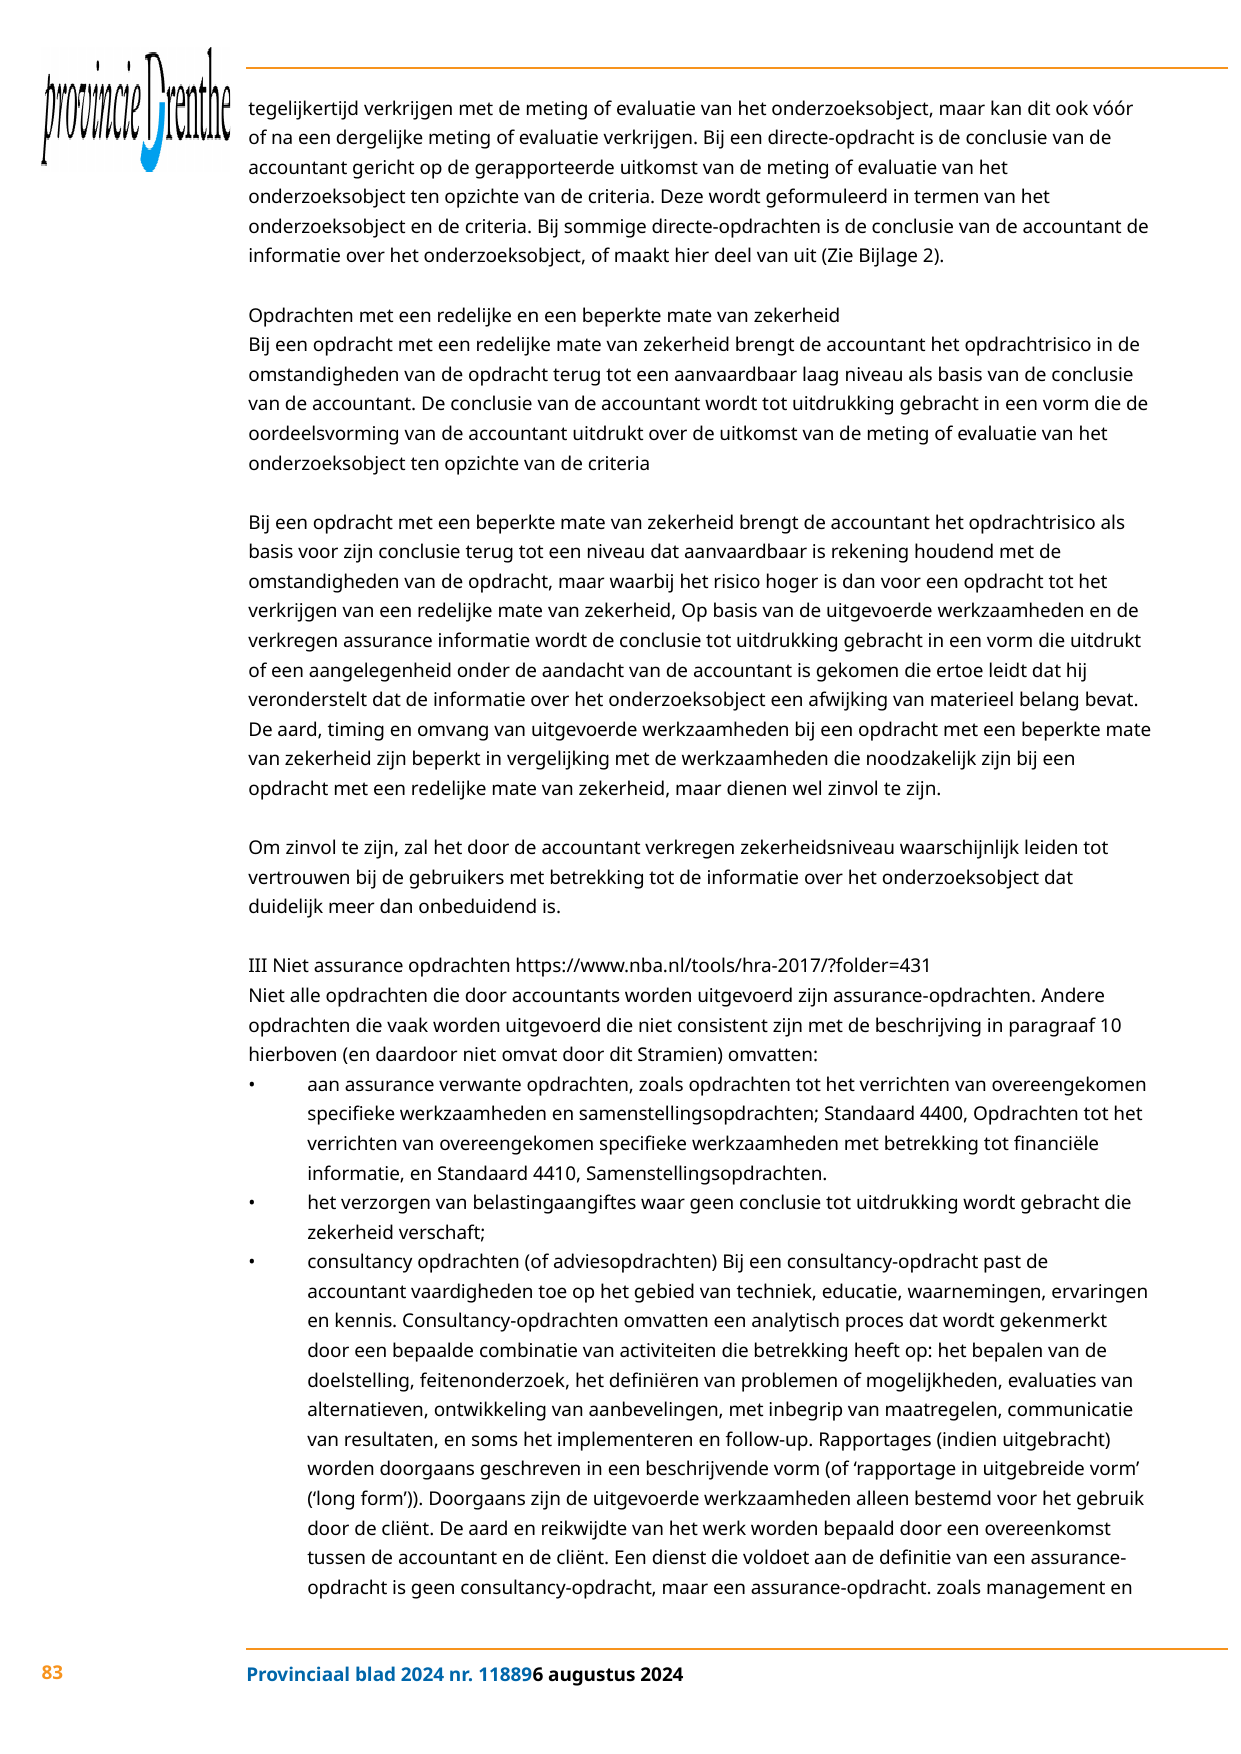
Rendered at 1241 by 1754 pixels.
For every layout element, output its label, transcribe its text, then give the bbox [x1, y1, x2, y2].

picture [41, 47, 231, 172]
text Bij een opdracht met een beperkte mate van zekerheid brengt de accountant het opdrachtrisico als basis voor zijn conclusie terug tot een niveau dat aanvaardbaar is rekening houdend met de omstandigheden van de opdracht, maar waarbij het risico hoger is dan voor een opdracht tot het verkrijgen van een redelijke mate van zekerheid, Op basis van de uitgevoerde werkzaamheden en de verkregen assurance informatie wordt de conclusie tot uitdrukking gebracht in een vorm die uitdrukt of een aangelegenheid onder de aandacht van de accountant is gekomen die ertoe leidt dat hij veronderstelt dat de informatie over het onderzoeksobject een afwijking van materieel belang bevat. De aard, timing en omvang van uitgevoerde werkzaamheden bij een opdracht met een beperkte mate van zekerheid zijn beperkt in vergelijking met de werkzaamheden die noodzakelijk zijn bij een opdracht met een redelijke mate van zekerheid, maar dienen wel zinvol te zijn. [248, 509, 1152, 801]
text III Niet assurance opdrachten https://www.nba.nl/tools/hra-2017/?folder=431 [248, 953, 1152, 978]
list aan assurance verwante opdrachten, zoals opdrachten tot het verrichten van overeengekomen specifieke werkzaamheden en samenstellingsopdrachten; Standaard 4400, Opdrachten tot het verrichten van overeengekomen specifieke werkzaamheden met betrekking tot financiële informatie, en Standaard 4410, Samenstellingsopdrachten. [248, 1071, 1152, 1186]
list consultancy opdrachten (of adviesopdrachten) Bij een consultancy-opdracht past de accountant vaardigheden toe op het gebied van techniek, educatie, waarnemingen, ervaringen en kennis. Consultancy-opdrachten omvatten een analytisch proces dat wordt gekenmerkt door een bepaalde combinatie van activiteiten die betrekking heeft op: het bepalen van de doelstelling, feitenonderzoek, het definiëren van problemen of mogelijkheden, evaluaties van alternatieven, ontwikkeling van aanbevelingen, met inbegrip van maatregelen, communicatie van resultaten, en soms het implementeren en follow-up. Rapportages (indien uitgebracht) worden doorgaans geschreven in een beschrijvende vorm (of ‘rapportage in uitgebreide vorm’ (‘long form’)). Doorgaans zijn de uitgevoerde werkzaamheden alleen bestemd voor het gebruik door de cliënt. De aard en reikwijdte van het werk worden bepaald door een overeenkomst tussen de accountant en de cliënt. Een dienst die voldoet aan de definitie van een assurance-opdracht is geen consultancy-opdracht, maar een assurance-opdracht. zoals management en [248, 1248, 1152, 1600]
text Bij een opdracht met een redelijke mate van zekerheid brengt de accountant het opdrachtrisico in de omstandigheden van de opdracht terug tot een aanvaardbaar laag niveau als basis van de conclusie van de accountant. De conclusie van de accountant wordt tot uitdrukking gebracht in een vorm die de oordeelsvorming van de accountant uitdrukt over de uitkomst van de meting of evaluatie van het onderzoeksobject ten opzichte van de criteria [248, 331, 1152, 476]
text tegelijkertijd verkrijgen met de meting of evaluatie van het onderzoeksobject, maar kan dit ook vóór of na een dergelijke meting of evaluatie verkrijgen. Bij een directe-opdracht is de conclusie van de accountant gericht op de gerapporteerde uitkomst van de meting of evaluatie van het onderzoeksobject ten opzichte van de criteria. Deze wordt geformuleerd in termen van het onderzoeksobject en de criteria. Bij sommige directe-opdrachten is de conclusie van de accountant de informatie over het onderzoeksobject, of maakt hier deel van uit (Zie Bijlage 2). [248, 95, 1152, 268]
text Niet alle opdrachten die door accountants worden uitgevoerd zijn assurance-opdrachten. Andere opdrachten die vaak worden uitgevoerd die niet consistent zijn met de beschrijving in paragraaf 10 hierboven (en daardoor niet omvat door dit Stramien) omvatten: [248, 982, 1152, 1067]
text Om zinvol te zijn, zal het door de accountant verkregen zekerheidsniveau waarschijnlijk leiden tot vertrouwen bij de gebruikers met betrekking tot de informatie over het onderzoeksobject dat duidelijk meer dan onbeduidend is. [248, 834, 1152, 919]
list het verzorgen van belastingaangiftes waar geen conclusie tot uitdrukking wordt gebracht die zekerheid verschaft; [248, 1189, 1152, 1245]
text Opdrachten met een redelijke en een beperkte mate van zekerheid [248, 302, 1152, 328]
